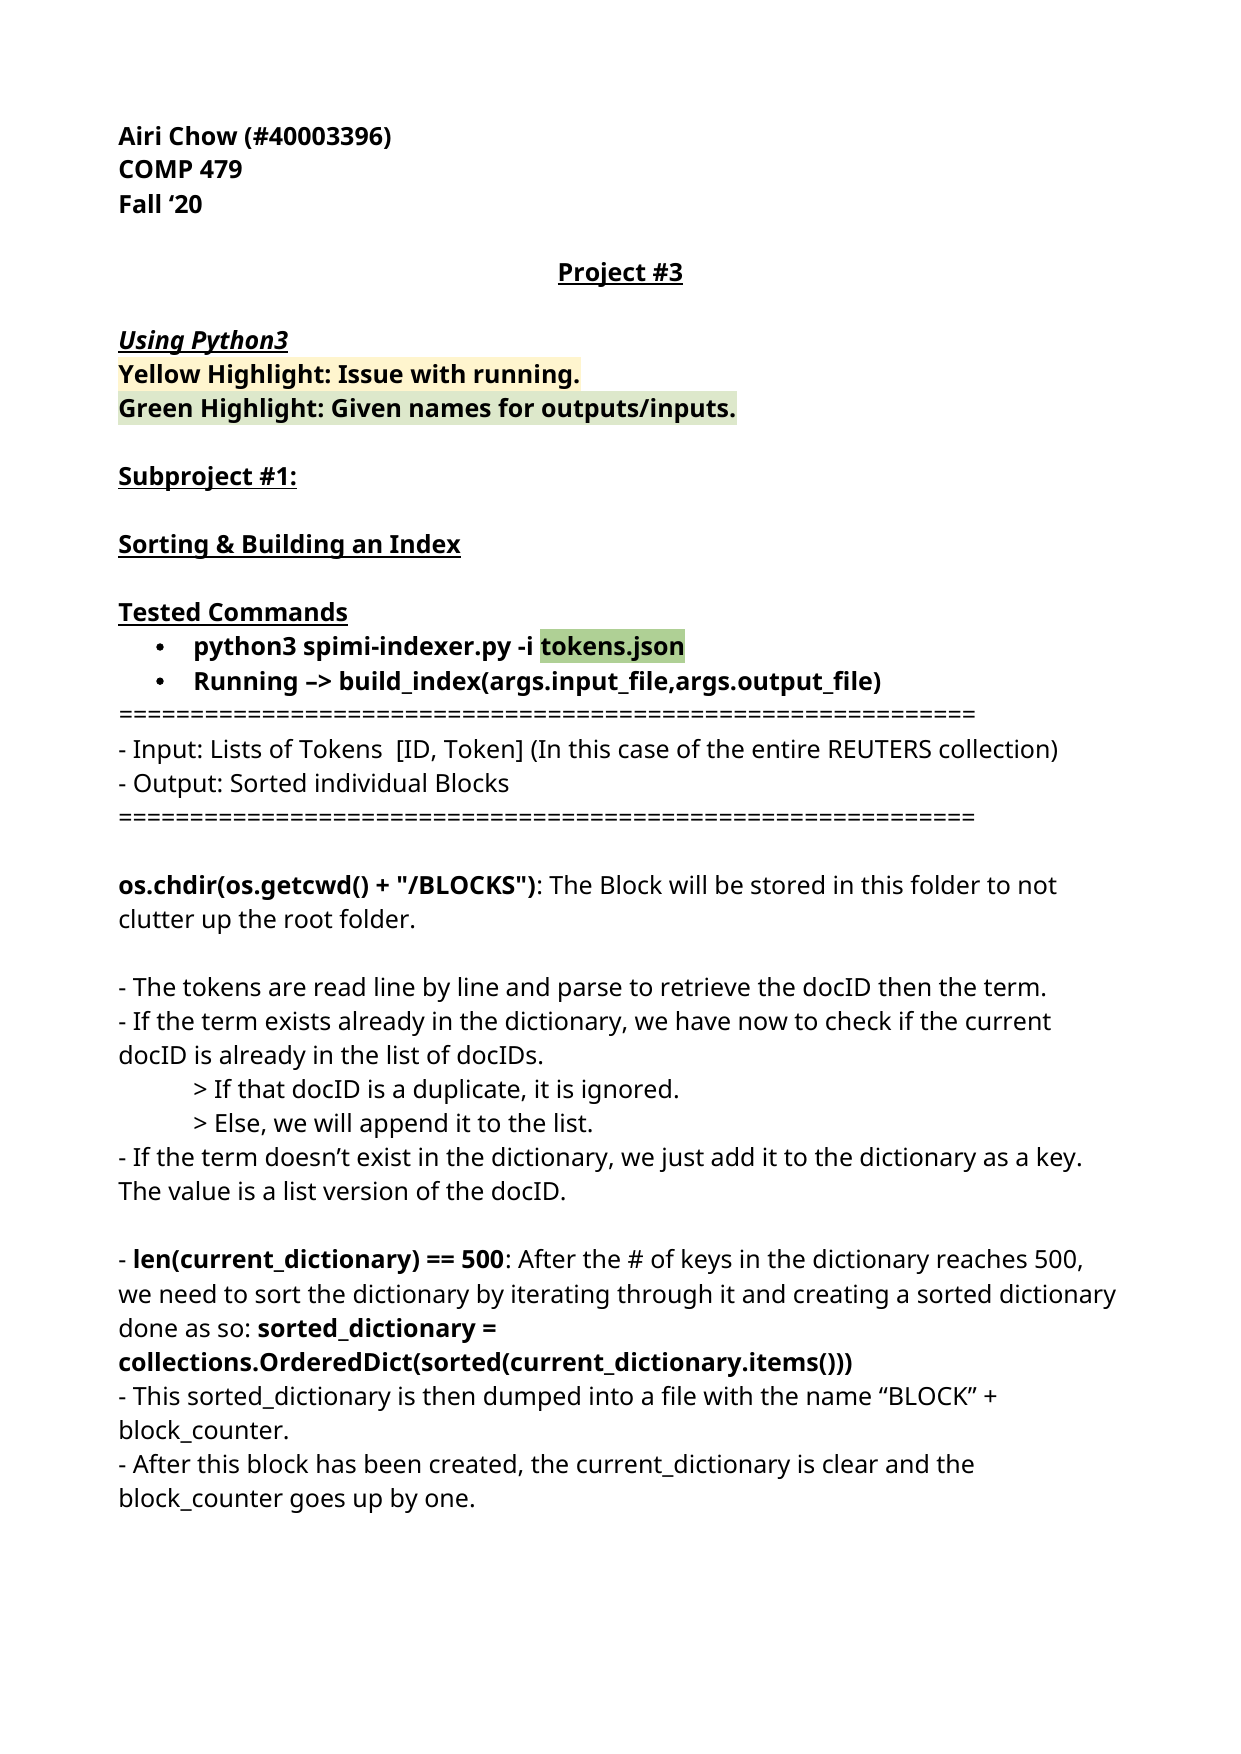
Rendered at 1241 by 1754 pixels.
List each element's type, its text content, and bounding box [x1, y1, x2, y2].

text Sorting & Building an Index [118, 527, 1122, 561]
text - len(current_dictionary) == 500: After the # of keys in the dictionary reaches 500, we need to sort the dictionary by iterating through it and creating a sorted dictionary done as so: sorted_dictionary = collections.OrderedDict(sorted(current_dictionary.items())) [118, 1242, 1122, 1378]
list python3 spimi-indexer.py -i tokens.json [156, 629, 1122, 663]
text - This sorted_dictionary is then dumped into a file with the name “BLOCK” + block_counter. [118, 1378, 1122, 1447]
text - The tokens are read line by line and parse to retrieve the docID then the term. [118, 970, 1122, 1004]
text ============================================================ [118, 697, 1122, 731]
text Project #3 [118, 254, 1122, 288]
text - If the term doesn’t exist in the dictionary, we just add it to the dictionary as a key. The value is a list version of the docID. [118, 1140, 1122, 1208]
text Yellow Highlight: Issue with running. [118, 357, 1122, 391]
text > Else, we will append it to the list. [118, 1106, 1122, 1140]
text COMP 479 [118, 152, 1122, 186]
text Airi Chow (#40003396) [118, 118, 1122, 152]
list Running –> build_index(args.input_file,args.output_file) [156, 663, 1122, 697]
text ============================================================ [118, 799, 1122, 833]
text Subproject #1: [118, 459, 1122, 493]
text Fall ‘20 [118, 186, 1122, 220]
text - If the term exists already in the dictionary, we have now to check if the current docID is already in the list of docIDs. [118, 1004, 1122, 1072]
text os.chdir(os.getcwd() + "/BLOCKS"): The Block will be stored in this folder to not clutter up the root folder. [118, 867, 1122, 936]
text - Output: Sorted individual Blocks [118, 765, 1122, 799]
text Using Python3 [118, 322, 1122, 357]
text - Input: Lists of Tokens [ID, Token] (In this case of the entire REUTERS collection) [118, 731, 1122, 765]
text > If that docID is a duplicate, it is ignored. [118, 1072, 1122, 1106]
text Green Highlight: Given names for outputs/inputs. [118, 391, 1122, 425]
text - After this block has been created, the current_dictionary is clear and the block_counter goes up by one. [118, 1447, 1122, 1515]
text Tested Commands [118, 595, 1122, 629]
